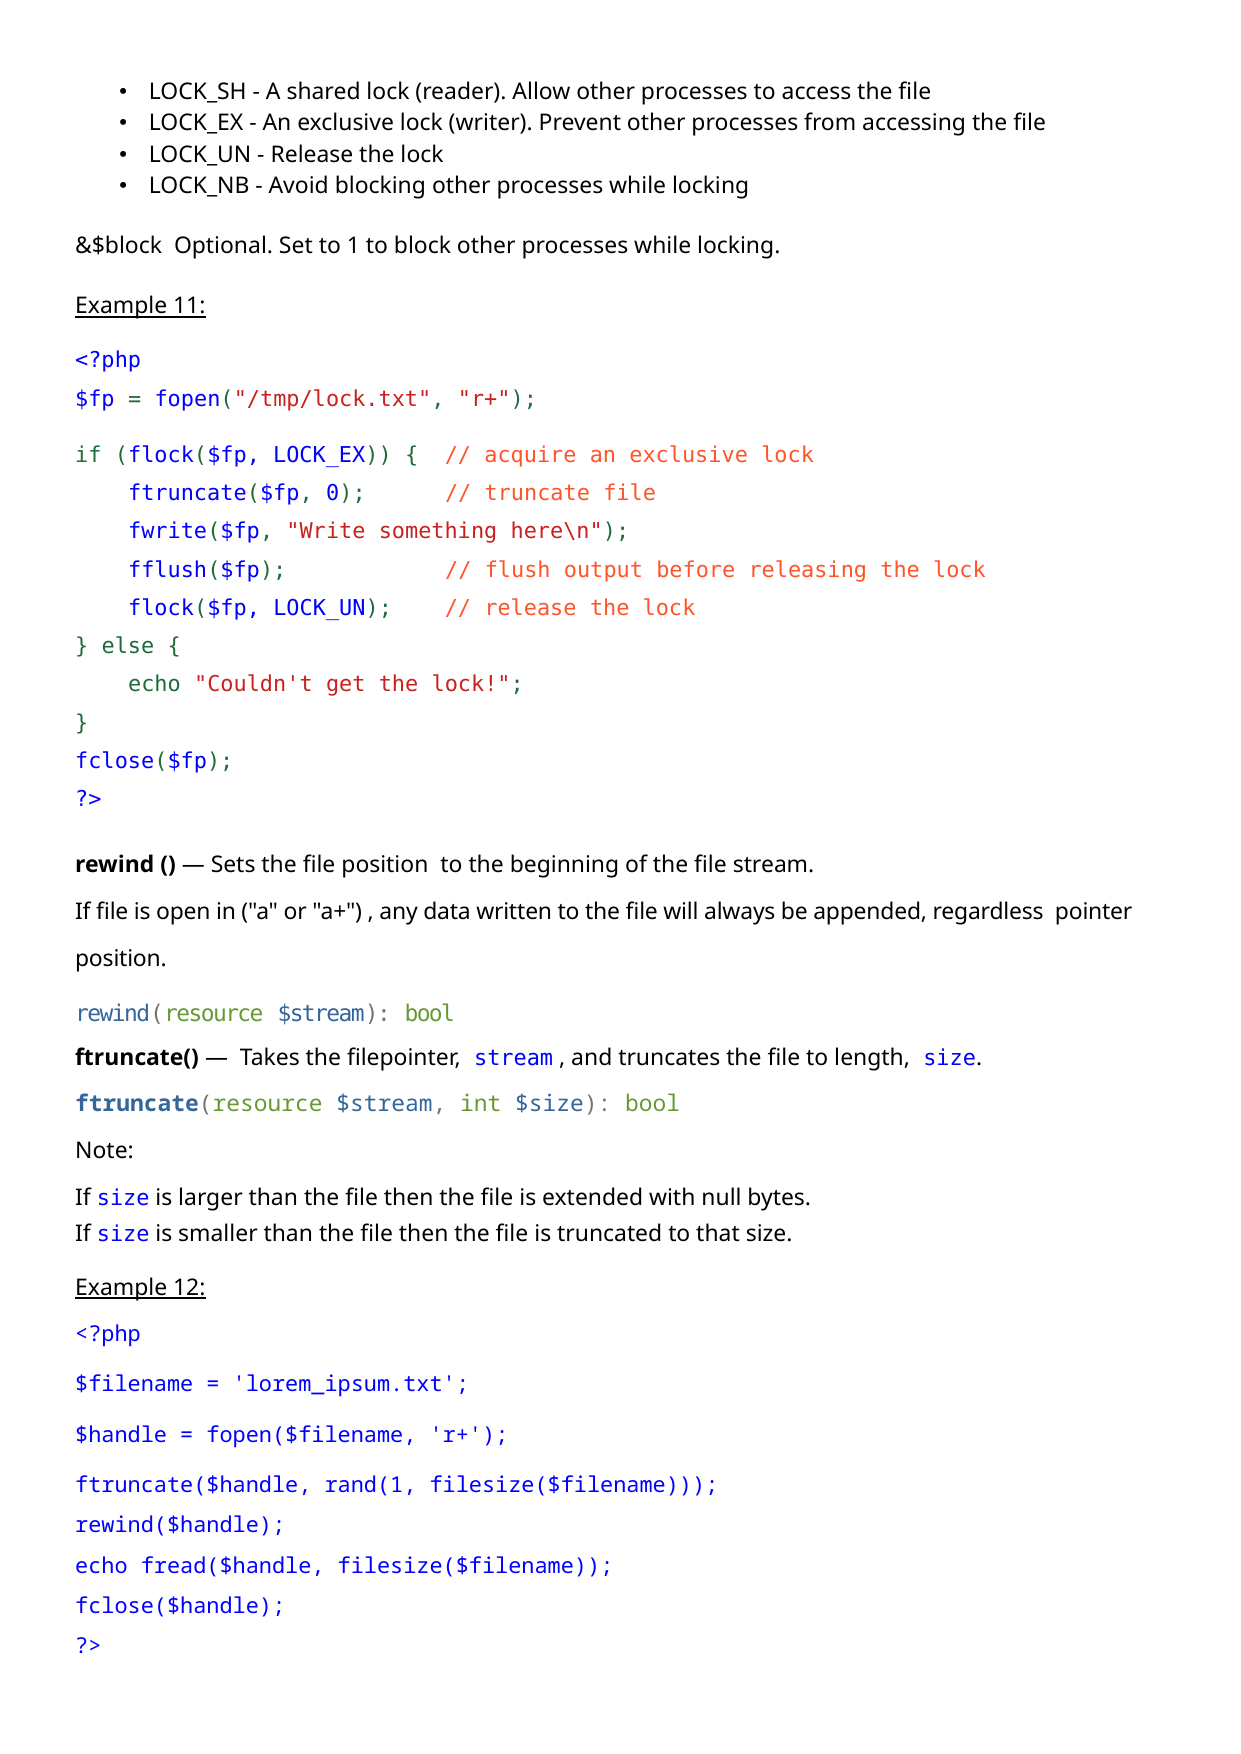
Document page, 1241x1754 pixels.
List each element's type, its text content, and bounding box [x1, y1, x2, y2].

text $handle = fopen($filename, 'r+'); [75, 1419, 1166, 1448]
text rewind($handle); [75, 1509, 1166, 1539]
text Example 11: [75, 289, 1166, 321]
text ftruncate($handle, rand(1, filesize($filename))); [75, 1469, 1166, 1499]
text rewind () — Sets the file position to the beginning of the file stream. [75, 848, 1166, 879]
list LOCK_UN - Release the lock [119, 137, 1166, 169]
list LOCK_EX - An exclusive lock (writer). Prevent other processes from accessing the file [119, 106, 1166, 137]
text if (flock($fp, LOCK_EX)) { // acquire an exclusive lock ftruncate($fp, 0); // truncate file fwrite($fp, "Write something here\n"); fflush($fp); // flush output before releasing the lock flock($fp, LOCK_UN); // release the lock } else { echo "Couldn't get the lock!"; } fclose($fp); [75, 442, 1166, 773]
text <?php $fp = fopen("/tmp/lock.txt", "r+"); [75, 348, 1166, 411]
text rewind(resource $stream): bool [75, 1000, 1166, 1027]
list LOCK_SH - A shared lock (reader). Allow other processes to access the file [119, 75, 1166, 106]
text If size is smaller than the file then the file is truncated to that size. [75, 1217, 1166, 1248]
text Note: [75, 1134, 1166, 1165]
text echo fread($handle, filesize($filename)); [75, 1549, 1166, 1579]
text &$block Optional. Set to 1 to block other processes while locking. [75, 229, 1166, 261]
list LOCK_NB - Avoid blocking other processes while locking [119, 169, 1166, 200]
text ?> [75, 1630, 1166, 1659]
text Example 12: [75, 1271, 1166, 1302]
text fclose($handle); [75, 1590, 1166, 1619]
text ftruncate() — Takes the filepointer, stream , and truncates the file to length, size. [75, 1040, 1166, 1072]
text If file is open in ("a" or "a+") , any data written to the file will always be appended, regardless pointer position. [75, 895, 1166, 973]
text $filename = 'lorem_ipsum.txt'; [75, 1368, 1166, 1398]
text ?> [75, 786, 1166, 812]
text If size is larger than the file then the file is extended with null bytes. [75, 1181, 1166, 1212]
text ftruncate(resource $stream, int $size): bool [75, 1087, 1166, 1118]
text <?php [75, 1317, 1166, 1347]
